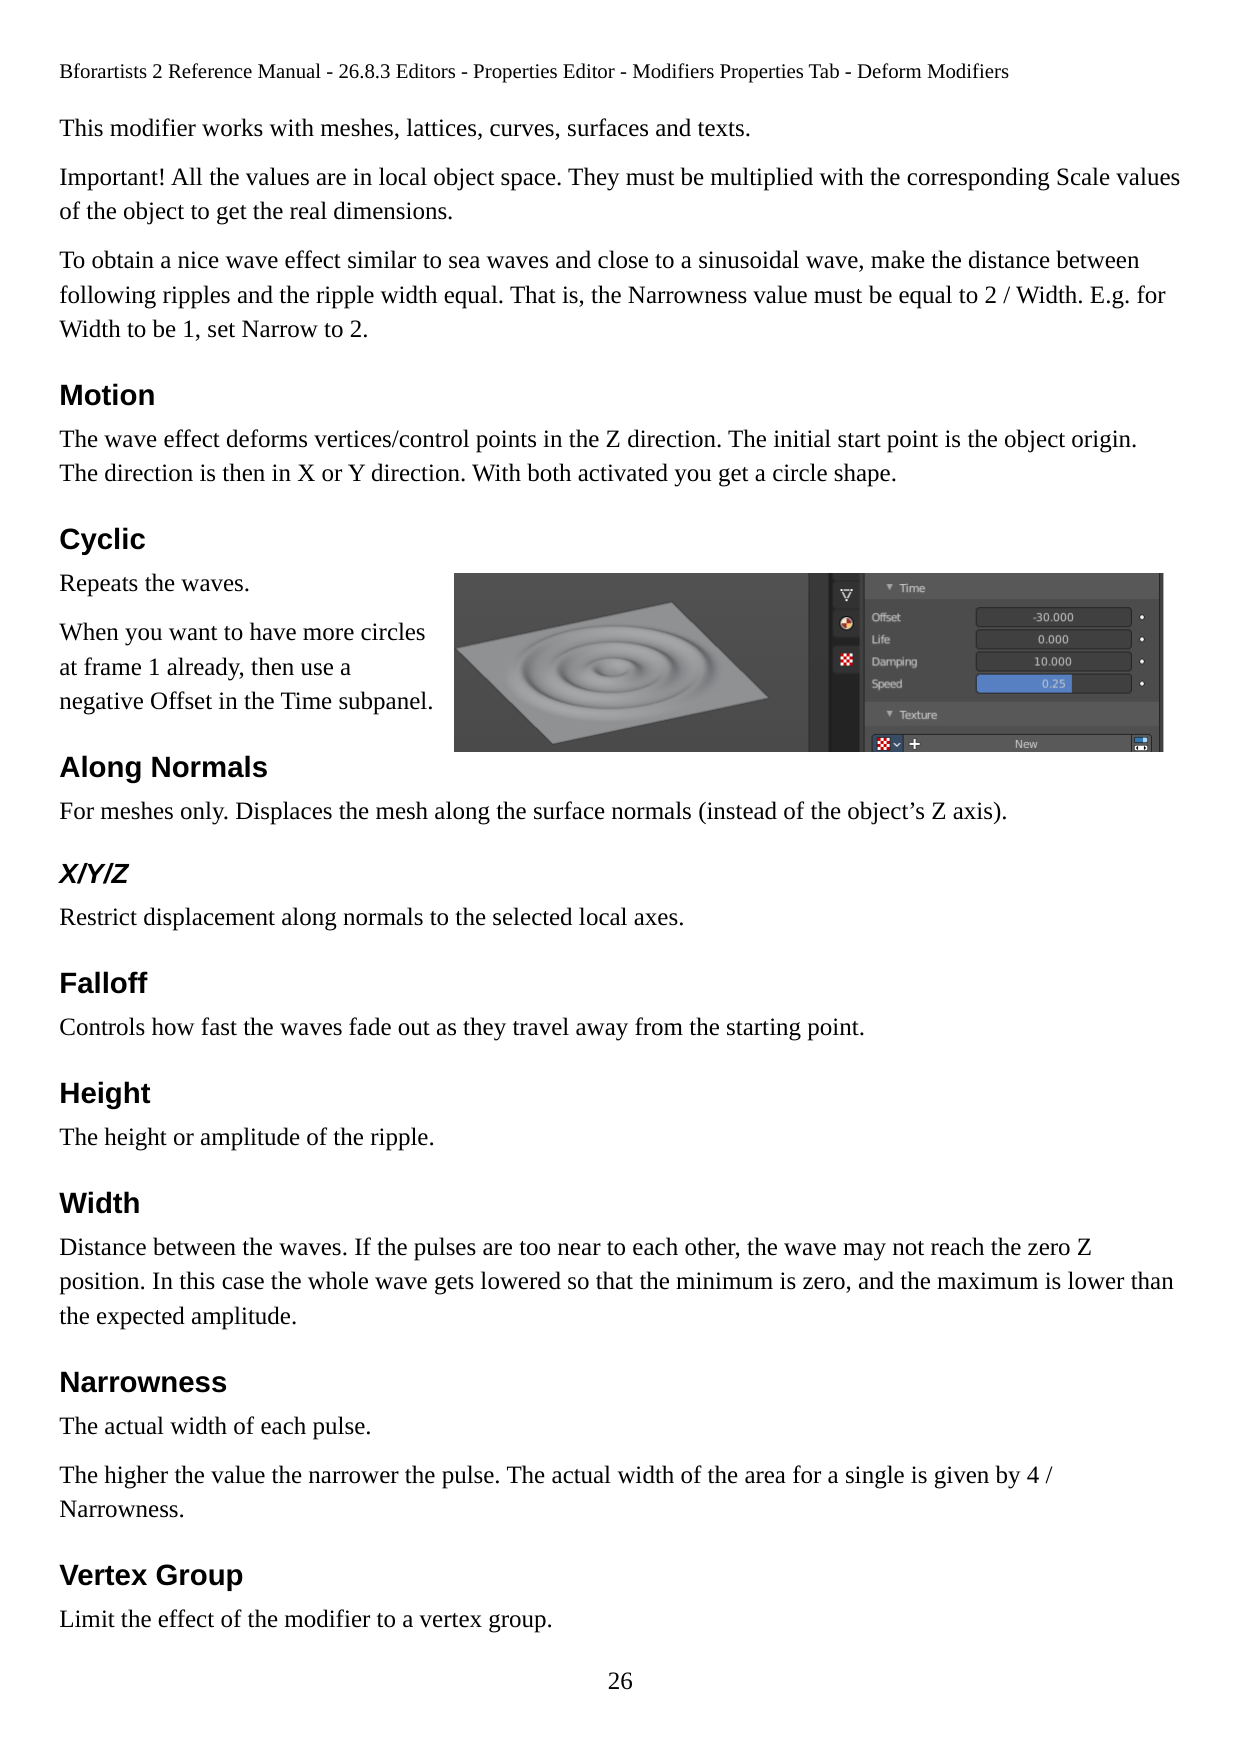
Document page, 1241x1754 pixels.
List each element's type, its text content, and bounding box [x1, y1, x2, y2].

subtitle Width [59, 1186, 1181, 1219]
picture [454, 573, 1164, 752]
text The actual width of each pulse. [59, 1411, 1181, 1439]
subtitle Along Normals [59, 750, 1181, 784]
subtitle Cyclic [59, 522, 1181, 556]
text Distance between the waves. If the pulses are too near to each other, the wave may not reach the zero Z position. In this case the whole wave gets lowered so that the minimum is zero, and the maximum is lower than the expected amplitude. [59, 1232, 1181, 1330]
text Repeats the waves. [59, 568, 1181, 597]
subtitle Falloff [59, 966, 1181, 1000]
text The wave effect deforms vertices/control points in the Z direction. The initial start point is the object origin. The direction is then in X or Y direction. With both activated you get a circle shape. [59, 424, 1181, 487]
text The higher the value the narrower the pulse. The actual width of the area for a single is given by 4 / Narrowness. [59, 1460, 1181, 1523]
text The height or amplitude of the ripple. [59, 1122, 1181, 1151]
text Limit the effect of the modifier to a vertex group. [59, 1604, 1181, 1633]
subtitle Narrowness [59, 1364, 1181, 1398]
text Restrict displacement along normals to the selected local axes. [59, 902, 1181, 931]
text Controls how fast the waves fade out as they travel away from the starting point. [59, 1012, 1181, 1041]
text For meshes only. Displaces the mesh along the surface normals (instead of the object’s Z axis). [59, 796, 1181, 825]
text To obtain a nice wave effect similar to sea waves and close to a sinusoidal wave, make the distance between following ripples and the ripple width equal. That is, the Narrowness value must be equal to 2 / Width. E.g. for Width to be 1, set Narrow to 2. [59, 245, 1181, 343]
subtitle Vertex Group [59, 1558, 1181, 1592]
text Important! All the values are in local object space. They must be multiplied with the corresponding Scale values of the object to get the real dimensions. [59, 162, 1181, 225]
subtitle Height [59, 1076, 1181, 1109]
subtitle Motion [59, 378, 1181, 412]
text When you want to have more circles at frame 1 already, then use a negative Offset in the Time subpanel. [59, 617, 454, 715]
subtitle X/Y/Z [59, 858, 1181, 890]
text This modifier works with meshes, lattices, curves, surfaces and texts. [59, 113, 1181, 141]
